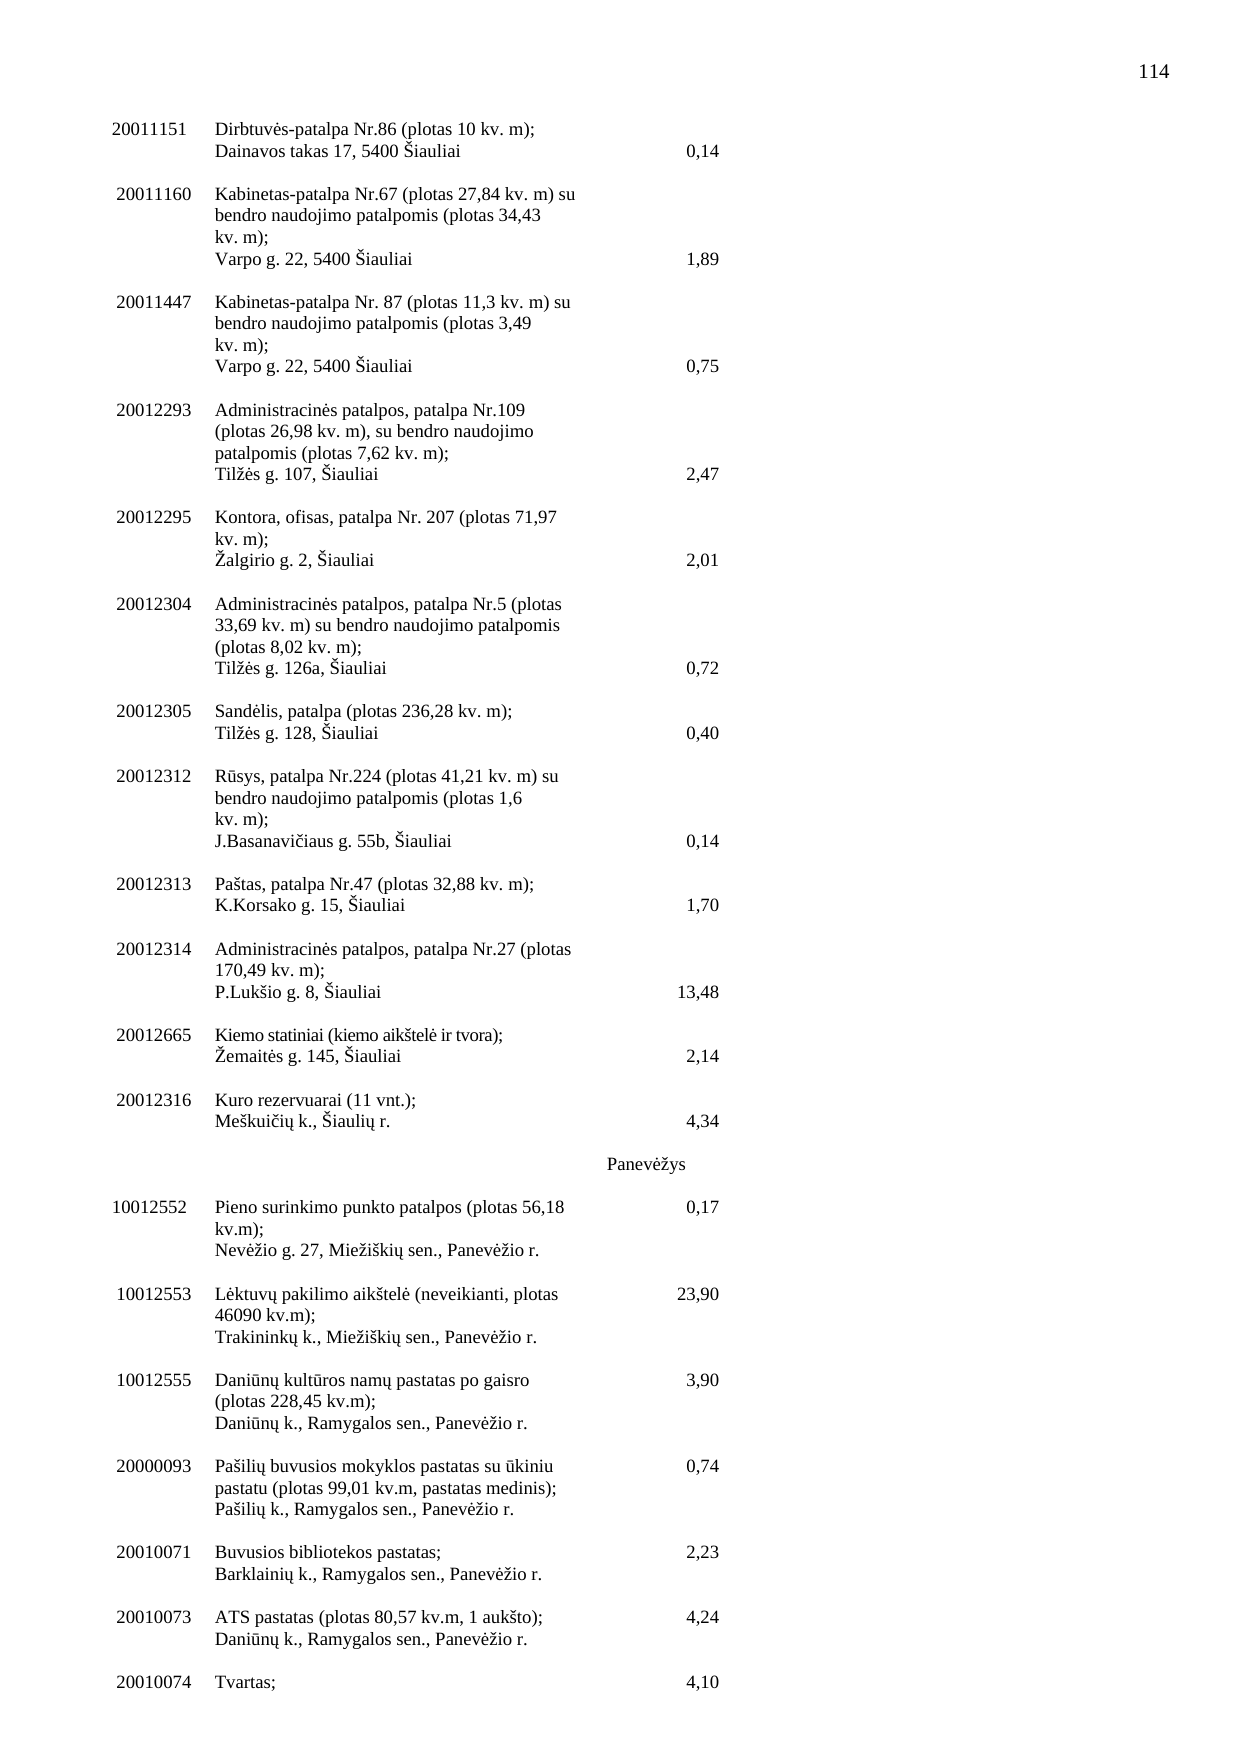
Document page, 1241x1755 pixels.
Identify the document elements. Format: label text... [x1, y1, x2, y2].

table_cell [971, 1283, 1104, 1369]
table_cell 20000093 [100, 1455, 203, 1541]
table_cell Administracinės patalpos, patalpa Nr.27 (plotas 170,49 kv. m); P.Lukšio g. 8, Šiauliai [203, 938, 587, 1024]
table_cell Kuro rezervuarai (11 vnt.); Meškuičių k., Šiaulių r. [203, 1089, 587, 1153]
table_cell 3,90 [587, 1369, 735, 1455]
table_cell [1104, 1671, 1192, 1692]
table_cell [1104, 1024, 1192, 1088]
table_cell [971, 1455, 1104, 1541]
table_cell [735, 700, 853, 765]
table_cell [956, 873, 1104, 937]
table_cell [1104, 1369, 1192, 1455]
table_cell [853, 1455, 971, 1541]
table_cell [853, 183, 956, 291]
table_cell [735, 399, 853, 506]
table_cell [735, 1089, 853, 1153]
table_cell [853, 1283, 971, 1369]
table_cell [735, 1671, 853, 1692]
table_cell [735, 1606, 853, 1671]
table_cell 20012312 [100, 765, 203, 873]
table_cell 4,34 [587, 1089, 735, 1153]
table_cell [853, 1541, 971, 1606]
table_cell 4,24 [587, 1606, 735, 1671]
table_cell [956, 1089, 1104, 1153]
table_cell [735, 291, 853, 398]
table_cell [853, 118, 956, 183]
table_cell [735, 1196, 853, 1282]
table_cell 10012553 [100, 1283, 203, 1369]
table_cell [735, 118, 853, 183]
table_cell Kabinetas-patalpa Nr.67 (plotas 27,84 kv. m) su bendro naudojimo patalpomis (plotas 34,43 kv. m); Varpo g. 22, 5400 Šiauliai [203, 183, 587, 291]
table_cell [853, 1089, 956, 1153]
table_cell [735, 183, 853, 291]
table_cell [735, 506, 853, 592]
table_cell [971, 1671, 1104, 1692]
table_cell [1104, 183, 1192, 291]
table_cell 20010073 [100, 1606, 203, 1671]
table_cell Panevėžys [100, 1153, 1192, 1196]
table_cell 20012305 [100, 700, 203, 765]
table_cell [853, 938, 956, 1024]
table_cell [956, 399, 1104, 506]
table_cell Kiemo statiniai (kiemo aikštelė ir tvora); Žemaitės g. 145, Šiauliai [203, 1024, 587, 1088]
table_cell [956, 291, 1104, 398]
table_cell [735, 1283, 853, 1369]
table_cell 0,14 [587, 118, 735, 183]
table_cell [853, 399, 956, 506]
table_cell [1104, 1606, 1192, 1671]
table_cell [735, 765, 853, 873]
table_cell 20012316 [100, 1089, 203, 1153]
table_cell Sandėlis, patalpa (plotas 236,28 kv. m); Tilžės g. 128, Šiauliai [203, 700, 587, 765]
table_cell Administracinės patalpos, patalpa Nr.5 (plotas 33,69 kv. m) su bendro naudojimo patalpomis (plotas 8,02 kv. m); Tilžės g. 126a, Šiauliai [203, 593, 587, 700]
table_cell [853, 1196, 971, 1282]
table_cell 20012293 [100, 399, 203, 506]
table_cell 20012314 [100, 938, 203, 1024]
table_cell [853, 593, 956, 700]
table_cell 20012665 [100, 1024, 203, 1088]
table_cell 20011447 [100, 291, 203, 398]
table_cell [1104, 506, 1192, 592]
table_cell 0,74 [587, 1455, 735, 1541]
table_cell 20012313 [100, 873, 203, 937]
table_cell Lėktuvų pakilimo aikštelė (neveikianti, plotas 46090 kv.m); Trakininkų k., Miežiškių sen., Panevėžio r. [203, 1283, 587, 1369]
table_cell [1104, 1541, 1192, 1606]
table_cell 2,14 [587, 1024, 735, 1088]
table_cell [1104, 700, 1192, 765]
table_cell [956, 1024, 1104, 1088]
table_cell [971, 1606, 1104, 1671]
table_cell 20012304 [100, 593, 203, 700]
table_cell 20011151 [100, 118, 203, 183]
table_cell [853, 700, 956, 765]
table_cell Dirbtuvės-patalpa Nr.86 (plotas 10 kv. m); Dainavos takas 17, 5400 Šiauliai [203, 118, 587, 183]
table_cell [956, 183, 1104, 291]
table_cell 0,40 [587, 700, 735, 765]
table_cell [1104, 118, 1192, 183]
table_cell 20010071 [100, 1541, 203, 1606]
table_cell 0,14 [587, 765, 735, 873]
table_cell 20012295 [100, 506, 203, 592]
table_cell [853, 1671, 971, 1692]
table_cell [735, 1024, 853, 1088]
table_cell Pašilių buvusios mokyklos pastatas su ūkiniu pastatu (plotas 99,01 kv.m, pastatas medinis); Pašilių k., Ramygalos sen., Panevėžio r. [203, 1455, 587, 1541]
table_cell Pieno surinkimo punkto patalpos (plotas 56,18 kv.m); Nevėžio g. 27, Miežiškių sen., Panevėžio r. [203, 1196, 587, 1282]
table_cell Paštas, patalpa Nr.47 (plotas 32,88 kv. m); K.Korsako g. 15, Šiauliai [203, 873, 587, 937]
table_cell Rūsys, patalpa Nr.224 (plotas 41,21 kv. m) su bendro naudojimo patalpomis (plotas 1,6 kv. m); J.Basanavičiaus g. 55b, Šiauliai [203, 765, 587, 873]
table_cell ATS pastatas (plotas 80,57 kv.m, 1 aukšto); Daniūnų k., Ramygalos sen., Panevėžio r. [203, 1606, 587, 1671]
table_cell [956, 118, 1104, 183]
table_cell Tvartas; [203, 1671, 587, 1692]
table_cell 4,10 [587, 1671, 735, 1692]
table_cell Kabinetas-patalpa Nr. 87 (plotas 11,3 kv. m) su bendro naudojimo patalpomis (plotas 3,49 kv. m); Varpo g. 22, 5400 Šiauliai [203, 291, 587, 398]
table_cell [956, 506, 1104, 592]
table_cell [735, 1455, 853, 1541]
table_cell 0,75 [587, 291, 735, 398]
table_cell [853, 1369, 971, 1455]
table_cell 20011160 [100, 183, 203, 291]
table_cell 2,01 [587, 506, 735, 592]
table_cell [853, 1024, 956, 1088]
table_cell [735, 938, 853, 1024]
table_cell [1104, 593, 1192, 700]
table_cell [1104, 1283, 1192, 1369]
table_cell [1104, 938, 1192, 1024]
table_cell 1,89 [587, 183, 735, 291]
table_cell [853, 873, 956, 937]
table_cell [735, 1541, 853, 1606]
table_cell [971, 1541, 1104, 1606]
table_cell 0,72 [587, 593, 735, 700]
table_cell [1104, 765, 1192, 873]
table_cell Buvusios bibliotekos pastatas; Barklainių k., Ramygalos sen., Panevėžio r. [203, 1541, 587, 1606]
table_cell 20010074 [100, 1671, 203, 1692]
table_cell Kontora, ofisas, patalpa Nr. 207 (plotas 71,97 kv. m); Žalgirio g. 2, Šiauliai [203, 506, 587, 592]
table_cell 2,47 [587, 399, 735, 506]
table_cell 0,17 [587, 1196, 735, 1282]
table_cell [1104, 399, 1192, 506]
table_cell [956, 700, 1104, 765]
table_cell [1104, 1455, 1192, 1541]
table_cell [1104, 873, 1192, 937]
table_cell [971, 1196, 1104, 1282]
table_cell Daniūnų kultūros namų pastatas po gaisro (plotas 228,45 kv.m); Daniūnų k., Ramygalos sen., Panevėžio r. [203, 1369, 587, 1455]
table_cell 10012552 [100, 1196, 203, 1282]
table_cell 1,70 [587, 873, 735, 937]
table_cell [735, 593, 853, 700]
table_cell [956, 938, 1104, 1024]
table_cell 2,23 [587, 1541, 735, 1606]
table_cell [853, 765, 956, 873]
table_cell [971, 1369, 1104, 1455]
table_cell 10012555 [100, 1369, 203, 1455]
table_cell [956, 593, 1104, 700]
table_cell [853, 291, 956, 398]
table_cell [735, 873, 853, 937]
table_cell [1104, 1089, 1192, 1153]
table_cell [1104, 291, 1192, 398]
table_cell [853, 1606, 971, 1671]
table_cell [735, 1369, 853, 1455]
table_cell 23,90 [587, 1283, 735, 1369]
table_cell 13,48 [587, 938, 735, 1024]
table_cell [853, 506, 956, 592]
table_cell Administracinės patalpos, patalpa Nr.109 (plotas 26,98 kv. m), su bendro naudojimo patalpomis (plotas 7,62 kv. m); Tilžės g. 107, Šiauliai [203, 399, 587, 506]
table_cell [956, 765, 1104, 873]
table_cell [1104, 1196, 1192, 1282]
